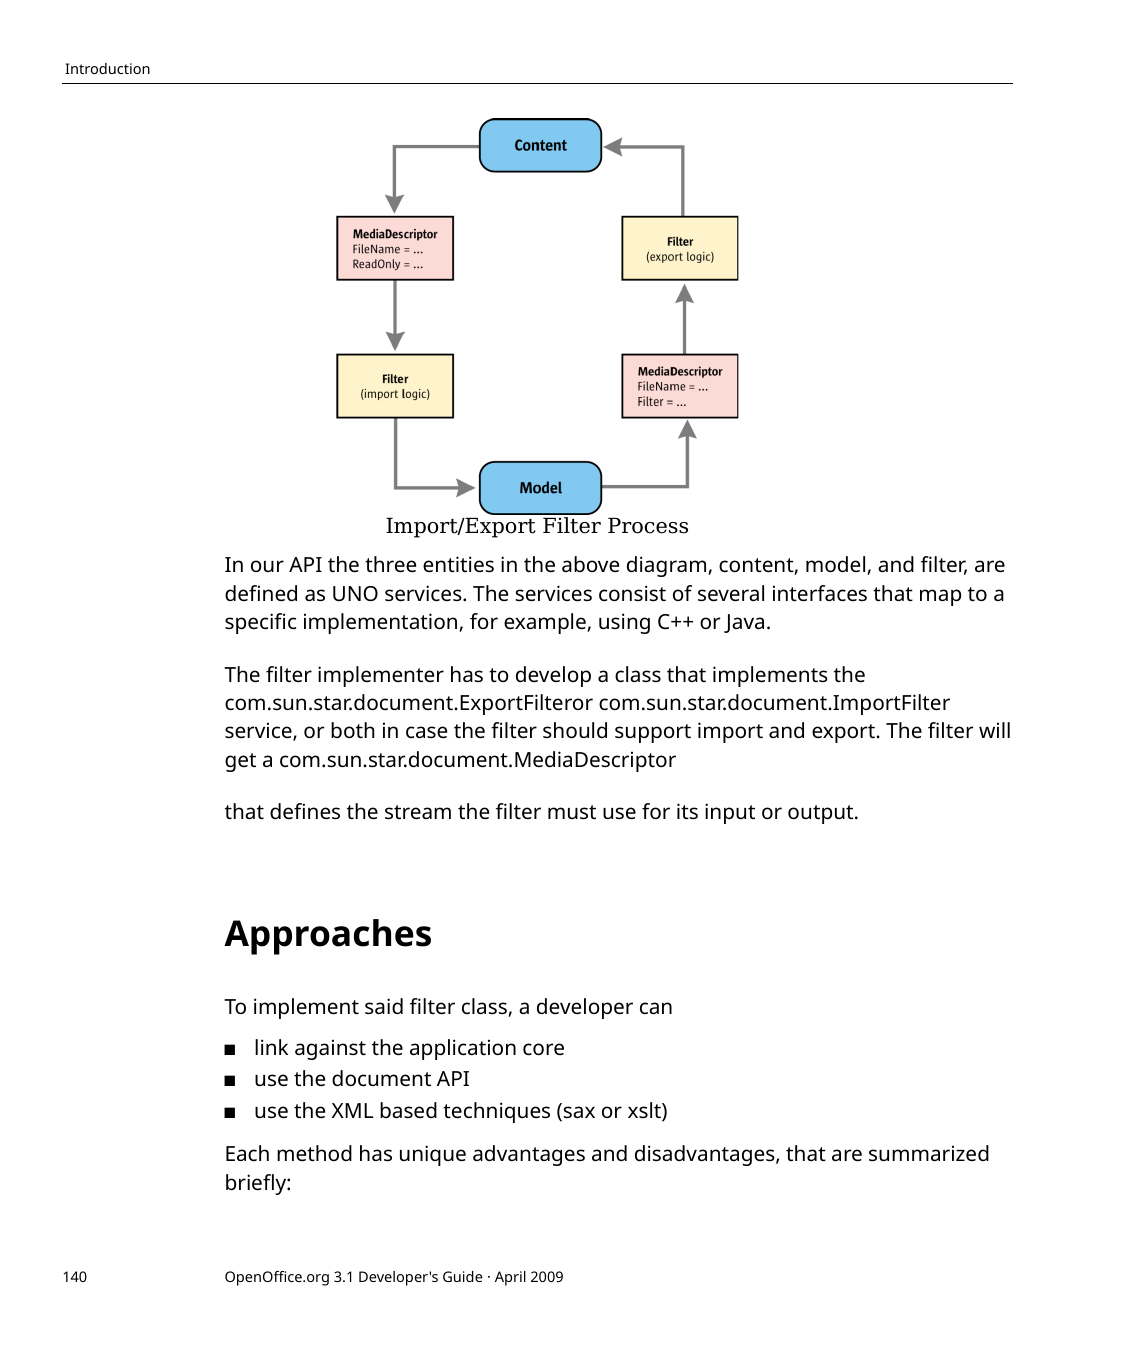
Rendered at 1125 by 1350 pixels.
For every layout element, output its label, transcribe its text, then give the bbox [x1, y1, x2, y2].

subtitle Approaches [224, 909, 1013, 957]
list use the document API [224, 1064, 1013, 1093]
list link against the application core [224, 1033, 1013, 1061]
text To implement said filter class, a developer can [224, 992, 1013, 1021]
text In our API the three entities in the above diagram, content, model, and filter, are defined as UNO services. The services consist of several interfaces that map to a specific implementation, for example, using C++ or Java. [224, 550, 1013, 636]
text Import/Export Filter Process [62, 515, 1013, 538]
list use the XML based techniques (sax or xslt) [224, 1096, 1013, 1124]
text Each method has unique advantages and disadvantages, that are summarized briefly: [224, 1139, 1013, 1196]
picture [336, 118, 739, 515]
text that defines the stream the filter must use for its input or output. [224, 797, 1013, 826]
text The filter implementer has to develop a class that implements the com.sun.star.document.ExportFilteror com.sun.star.document.ImportFilter service, or both in case the filter should support import and export. The filter will get a com.sun.star.document.MediaDescriptor [224, 660, 1013, 773]
